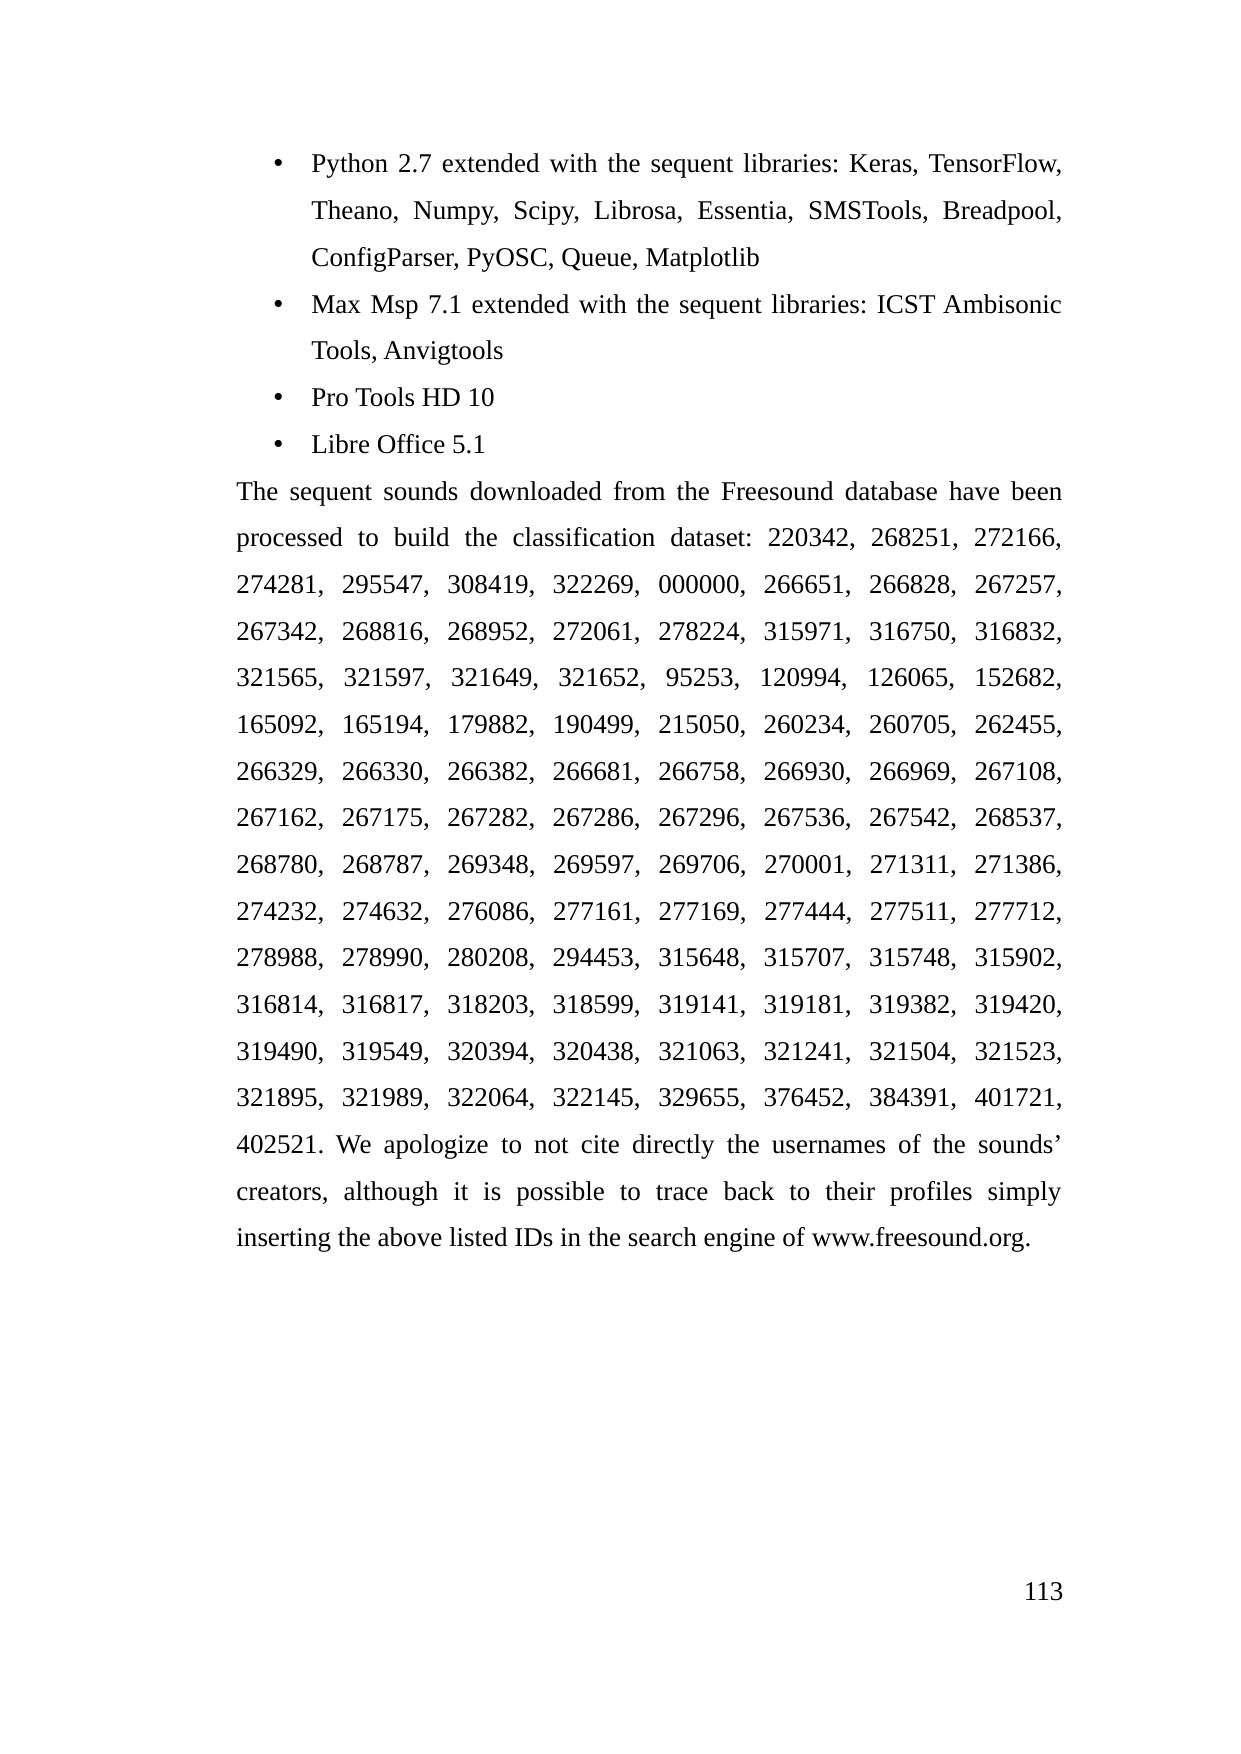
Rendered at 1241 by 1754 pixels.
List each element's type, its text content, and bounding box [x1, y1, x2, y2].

list Max Msp 7.1 extended with the sequent libraries: ICST Ambisonic Tools, Anvigtools [274, 288, 1063, 366]
text The sequent sounds downloaded from the Freesound database have been processed to build the classification dataset: 220342, 268251, 272166, 274281, 295547, 308419, 322269, 000000, 266651, 266828, 267257, 267342, 268816, 268952, 272061, 278224, 315971, 316750, 316832, 321565, 321597, 321649, 321652, 95253, 120994, 126065, 152682, 165092, 165194, 179882, 190499, 215050, 260234, 260705, 262455, 266329, 266330, 266382, 266681, 266758, 266930, 266969, 267108, 267162, 267175, 267282, 267286, 267296, 267536, 267542, 268537, 268780, 268787, 269348, 269597, 269706, 270001, 271311, 271386, 274232, 274632, 276086, 277161, 277169, 277444, 277511, 277712, 278988, 278990, 280208, 294453, 315648, 315707, 315748, 315902, 316814, 316817, 318203, 318599, 319141, 319181, 319382, 319420, 319490, 319549, 320394, 320438, 321063, 321241, 321504, 321523, 321895, 321989, 322064, 322145, 329655, 376452, 384391, 401721, 402521. We apologize to not cite directly the usernames of the sounds’ creators, although it is possible to trace back to their profiles simply inserting the above listed IDs in the search engine of www.freesound.org. [236, 475, 1063, 1253]
list Libre Office 5.1 [274, 428, 1063, 459]
list Pro Tools HD 10 [274, 381, 1063, 412]
list Python 2.7 extended with the sequent libraries: Keras, TensorFlow, Theano, Numpy, Scipy, Librosa, Essentia, SMSTools, Breadpool, ConfigParser, PyOSC, Queue, Matplotlib [274, 148, 1063, 272]
